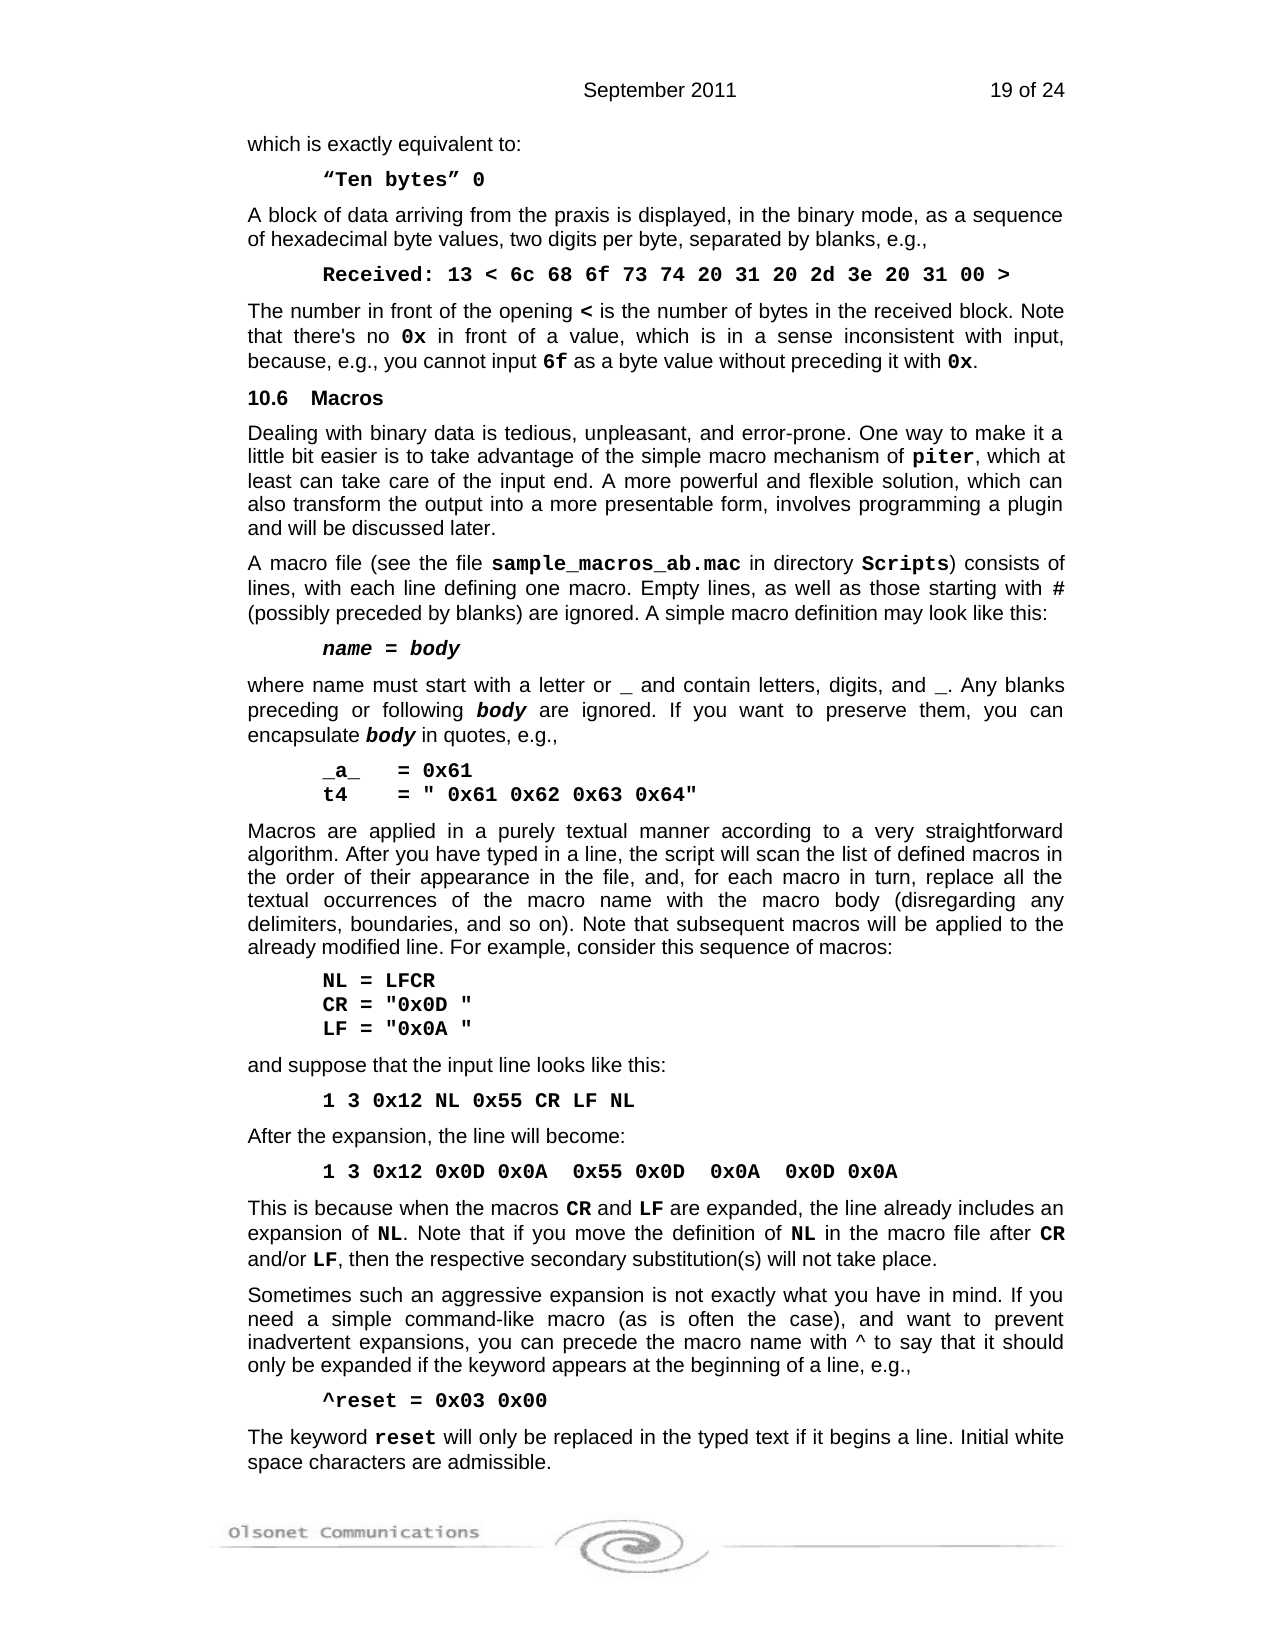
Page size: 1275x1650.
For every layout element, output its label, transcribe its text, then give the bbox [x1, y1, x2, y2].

text This is because when the macros CR and LF are expanded, the line already includes an expansion of NL. Note that if you move the definition of NL in the macro file after CR and/or LF, then the respective secondary substitution(s) will not take place. [247, 1197, 1065, 1272]
text 1 3 0x12 0x0D 0x0A 0x55 0x0D 0x0A 0x0D 0x0A [247, 1160, 1065, 1185]
text which is exactly equivalent to: [247, 132, 1065, 155]
text After the expansion, the line will become: [247, 1125, 1065, 1148]
text NL = LFCR [247, 970, 1065, 994]
text where name must start with a letter or _ and contain letters, digits, and _. Any blanks preceding or following body are ignored. If you want to preserve them, you can encapsulate body in quotes, e.g., [247, 673, 1065, 748]
text A block of data arriving from the praxis is displayed, in the binary mode, as a sequence of hexadecimal byte values, two digits per byte, separated by blanks, e.g., [247, 204, 1065, 251]
text Sometimes such an aggressive expansion is not exactly what you have in mind. If you need a simple command-like macro (as is often the case), and want to prevent inadvertent expansions, you can precede the macro name with ^ to say that it should only be expanded if the keyword appears at the beginning of a line, e.g., [247, 1284, 1065, 1377]
text Received: 13 < 6c 68 6f 73 74 20 31 20 2d 3e 20 31 00 > [247, 262, 1065, 287]
text CR = "0x0D " [247, 994, 1065, 1018]
subtitle Macros [247, 386, 1065, 409]
text _a_ = 0x61 [247, 760, 1065, 784]
text 1 3 0x12 NL 0x55 CR LF NL [247, 1088, 1065, 1113]
picture [210, 1504, 1065, 1596]
text LF = "0x0A " [247, 1018, 1065, 1041]
text t4 = " 0x61 0x62 0x63 0x64" [247, 784, 1065, 807]
text The number in front of the opening < is the number of bytes in the received block. Note that there's no 0x in front of a value, which is in a sense inconsistent with input, because, e.g., you cannot input 6f as a byte value without preceding it with 0x. [247, 299, 1065, 374]
text Macros are applied in a purely textual manner according to a very straightforward algorithm. After you have typed in a line, the script will scan the list of defined macros in the order of their appearance in the file, and, for each macro in turn, replace all the textual occurrences of the macro name with the macro body (disregarding any delimiters, boundaries, and so on). Note that subsequent macros will be applied to the already modified line. For example, consider this sequence of macros: [247, 819, 1065, 959]
text Dealing with binary data is tedious, unpleasant, and error-prone. One way to make it a little bit easier is to take advantage of the simple macro mechanism of piter, which at least can take care of the input end. A more powerful and flexible solution, which can also transform the output into a more presentable form, involves programming a plugin and will be discussed later. [247, 421, 1065, 539]
text ^reset = 0x03 0x00 [247, 1389, 1065, 1414]
text and suppose that the input line looks like this: [247, 1053, 1065, 1076]
text The keyword reset will only be replaced in the typed text if it begins a line. Initial white space characters are admissible. [247, 1426, 1065, 1474]
text name = body [247, 636, 1065, 661]
text “Ten bytes” 0 [247, 167, 1065, 192]
text A macro file (see the file sample_macros_ab.mac in directory Scripts) consists of lines, with each line defining one macro. Empty lines, as well as those starting with # (possibly preceded by blanks) are ignored. A simple macro definition may look like this: [247, 551, 1065, 624]
